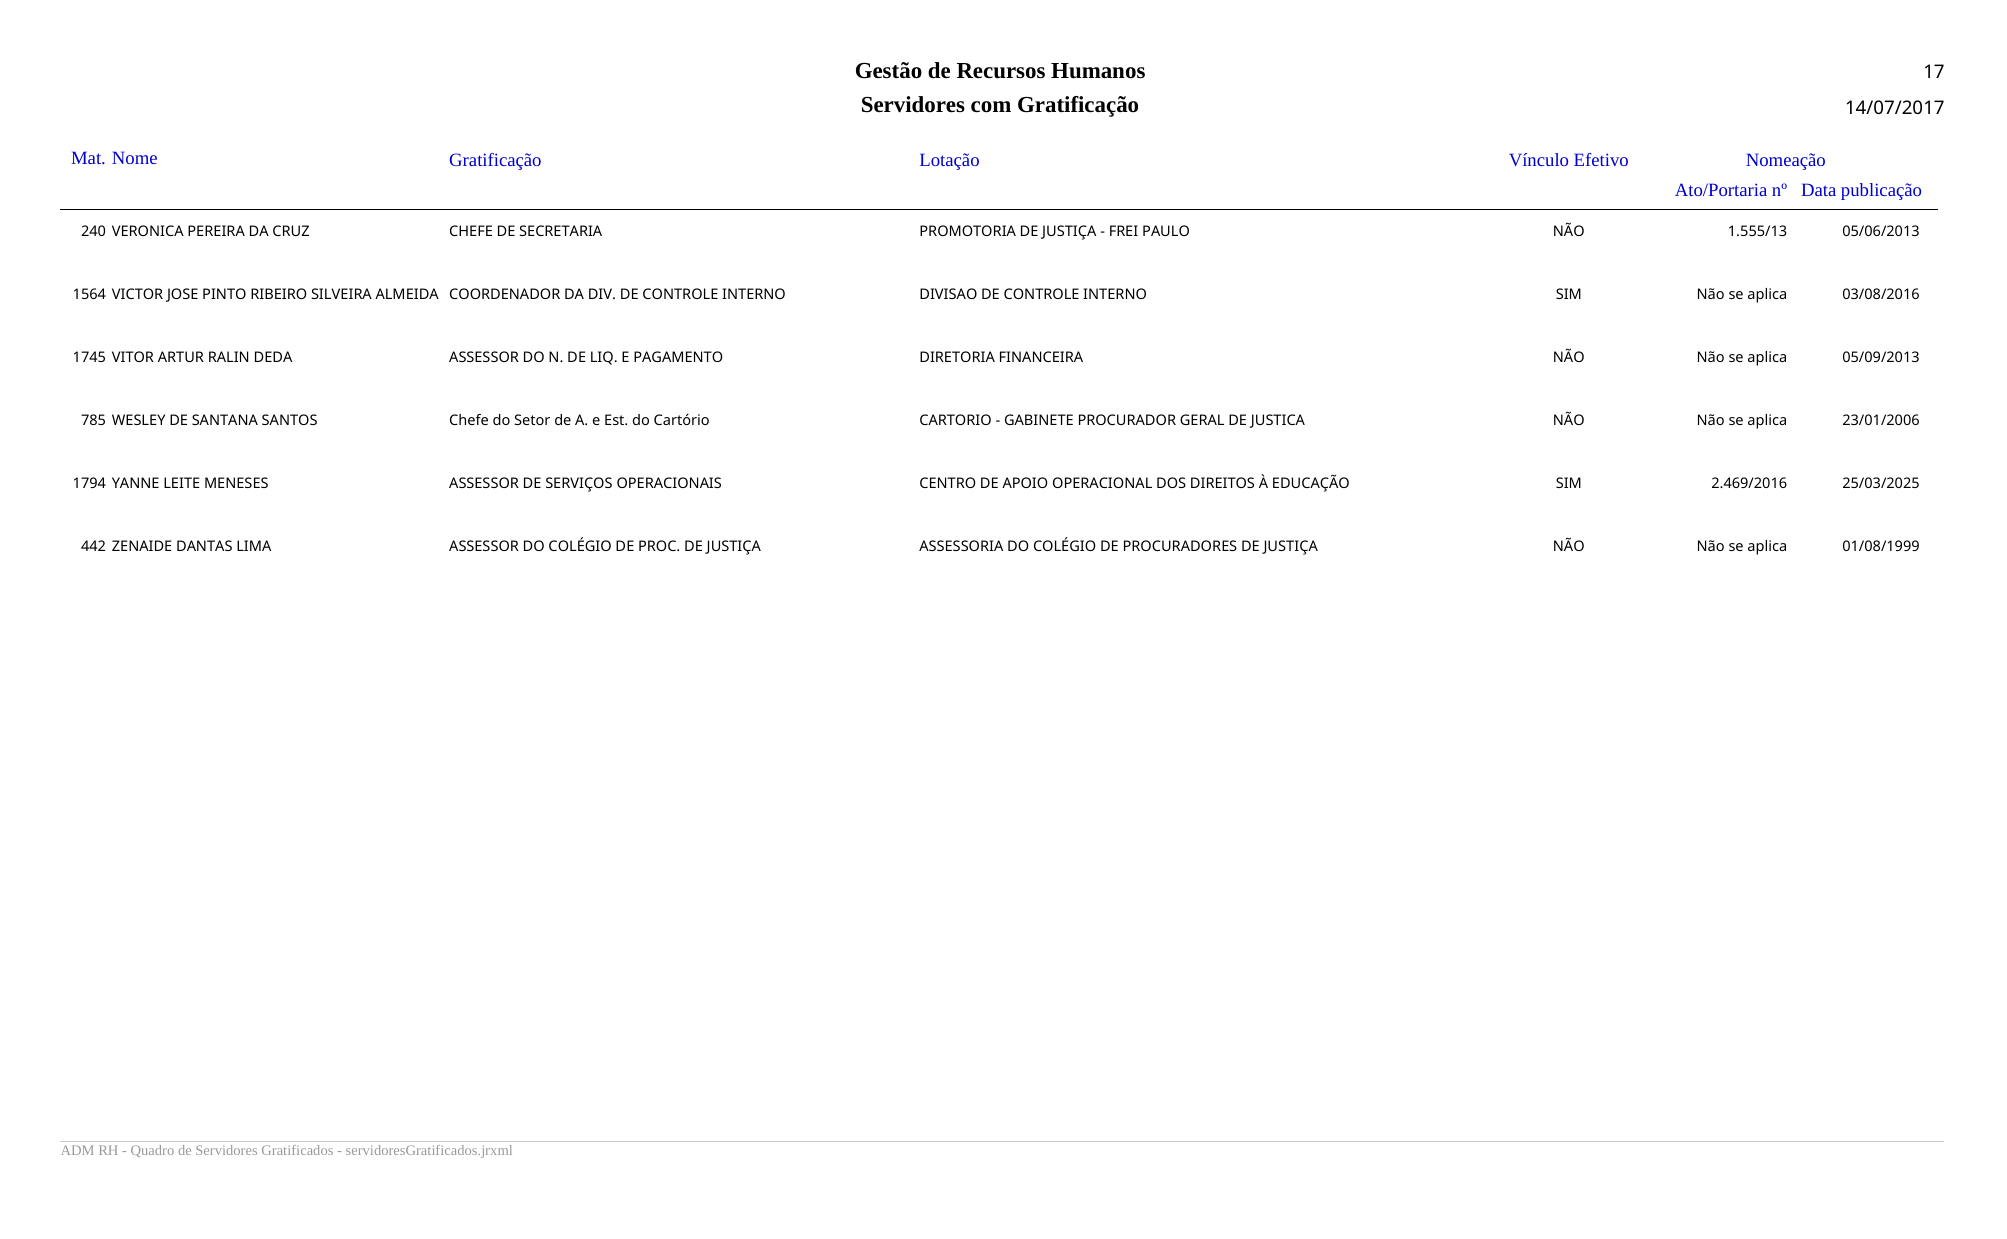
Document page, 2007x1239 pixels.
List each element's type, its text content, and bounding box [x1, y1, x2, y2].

table_cell [106, 149, 112, 177]
table_cell [1787, 220, 1792, 249]
table_cell [440, 515, 449, 533]
table_cell [910, 578, 919, 596]
table_cell [440, 375, 449, 389]
table_cell Data publicação [1787, 179, 1922, 208]
table_cell 442 [9, 536, 106, 564]
table_cell [1642, 220, 1649, 249]
table_cell [910, 501, 919, 515]
table_cell [0, 375, 112, 389]
table_cell [1920, 284, 2007, 312]
table_cell Gratificação [449, 149, 910, 178]
table_cell [106, 536, 112, 564]
table_cell VITOR ARTUR RALIN DEDA [112, 347, 440, 407]
table_cell [106, 284, 112, 312]
table_cell [0, 284, 9, 312]
table_cell [440, 473, 449, 501]
table_cell ASSESSOR DO COLÉGIO DE PROC. DE JUSTIÇA [449, 536, 910, 596]
table_cell 17 [1790, 59, 1944, 85]
table_cell [910, 249, 919, 262]
table_cell [1642, 536, 1649, 564]
table_cell [440, 326, 449, 343]
table_cell ASSESSOR DE SERVIÇOS OPERACIONAIS [449, 473, 910, 533]
table_cell 14/07/2017 [1790, 95, 1944, 123]
table_cell [910, 565, 919, 578]
table_cell [1486, 249, 1495, 262]
table_cell [910, 389, 919, 407]
table_cell [910, 312, 919, 326]
table_cell Nomeação [1649, 149, 1922, 178]
table_cell 03/08/2016 [1793, 284, 1919, 312]
table_cell WESLEY DE SANTANA SANTOS [112, 410, 440, 470]
table_cell [0, 123, 2007, 147]
table_cell [1486, 536, 1495, 564]
table_cell [0, 326, 112, 343]
table_cell [1642, 565, 2007, 578]
table_cell [1787, 347, 1792, 375]
table_cell [910, 263, 919, 280]
table_cell [910, 220, 919, 249]
table_cell [440, 565, 449, 578]
table_header [0, 0, 2007, 57]
table_cell [440, 438, 449, 452]
table_header Nome [112, 147, 199, 177]
table_cell Lotação [919, 149, 1486, 178]
table_cell [1787, 284, 1792, 312]
table_cell [440, 389, 449, 407]
table_cell [1920, 347, 2007, 375]
table_cell CHEFE DE SECRETARIA [449, 220, 910, 280]
table_cell [106, 473, 112, 501]
table_cell [1486, 284, 1495, 312]
table_cell [440, 501, 449, 515]
table_cell VICTOR JOSE PINTO RIBEIRO SILVEIRA ALMEIDA [112, 284, 440, 343]
table_cell CENTRO DE APOIO OPERACIONAL DOS DIREITOS À EDUCAÇÃO [919, 473, 1486, 533]
table_cell [440, 220, 449, 249]
table_cell Não se aplica [1649, 410, 1787, 438]
table_cell [0, 347, 9, 375]
table_cell [106, 347, 112, 375]
table_cell Não se aplica [1649, 536, 1787, 564]
table_cell SIM [1495, 284, 1642, 326]
table_cell [440, 347, 449, 375]
table_cell ADM RH - Quadro de Servidores Gratificados - servidoresGratificados.jrxml [60, 1142, 1944, 1164]
table_cell [1486, 473, 1495, 501]
table_cell [1486, 149, 1495, 177]
table_cell [0, 410, 9, 438]
table_cell [1486, 389, 2007, 407]
table_cell [440, 452, 449, 470]
table_cell [0, 438, 112, 452]
table_cell [1486, 326, 2007, 343]
table_cell [910, 515, 919, 533]
table_cell [440, 249, 449, 262]
table_cell [910, 536, 919, 564]
table_cell [0, 85, 2007, 91]
table_cell [1642, 438, 2007, 452]
table_cell [910, 473, 919, 501]
table_cell 785 [9, 410, 106, 438]
table_cell SIM [1495, 473, 1642, 515]
table_cell [0, 515, 112, 533]
table_cell [1922, 149, 2007, 177]
table_cell [910, 375, 919, 389]
table_cell VERONICA PEREIRA DA CRUZ [112, 220, 440, 280]
table_cell CARTORIO - GABINETE PROCURADOR GERAL DE JUSTICA [919, 410, 1486, 470]
table_cell PROMOTORIA DE JUSTIÇA - FREI PAULO [919, 220, 1486, 280]
table_cell Não se aplica [1649, 284, 1787, 312]
table_cell [1486, 438, 1495, 452]
table_cell [1642, 284, 1649, 312]
table_cell [1787, 473, 1792, 501]
table_cell [1486, 220, 1495, 249]
table_cell [0, 452, 112, 470]
table_cell Chefe do Setor de A. e Est. do Cartório [449, 410, 910, 470]
table_cell [1486, 347, 1495, 375]
table_cell 01/08/1999 [1793, 536, 1919, 564]
table_cell ASSESSORIA DO COLÉGIO DE PROCURADORES DE JUSTIÇA [919, 536, 1486, 596]
table_cell [1486, 501, 1495, 515]
table_cell [910, 410, 919, 438]
table_cell 1794 [9, 473, 106, 501]
table_cell NÃO [1495, 410, 1642, 452]
table_cell [0, 565, 112, 578]
table_cell NÃO [1495, 536, 1642, 578]
table_cell [910, 438, 919, 452]
table_cell [910, 347, 919, 375]
table_cell 05/06/2013 [1793, 220, 1919, 249]
table_cell 1564 [9, 284, 106, 312]
table_cell [1642, 249, 2007, 262]
table_cell [440, 284, 449, 312]
table_cell [0, 95, 213, 123]
table_cell ZENAIDE DANTAS LIMA [112, 536, 440, 596]
table_cell [1922, 179, 2007, 208]
table_cell Gestão de Recursos Humanos [213, 57, 1787, 85]
table_cell [1486, 515, 2007, 533]
table_cell Não se aplica [1649, 347, 1787, 375]
table_cell [440, 536, 449, 564]
table_cell [1486, 578, 2007, 596]
table_cell [910, 326, 919, 343]
table_cell [0, 249, 112, 262]
table_cell [1486, 565, 1495, 578]
table_cell [440, 578, 449, 596]
table_cell [106, 410, 112, 438]
table_cell [1486, 263, 2007, 280]
table_cell DIRETORIA FINANCEIRA [919, 347, 1486, 407]
table_cell [1945, 1141, 2007, 1164]
table_cell [0, 536, 9, 564]
table_cell [0, 312, 112, 326]
table_cell [440, 263, 449, 280]
table_header Mat. [44, 147, 106, 177]
table_cell [910, 149, 919, 177]
table_cell [1642, 347, 1649, 375]
table_cell [910, 452, 919, 470]
table_cell [0, 220, 9, 249]
table_cell NÃO [1495, 220, 1642, 262]
table_cell [1787, 410, 1792, 438]
table_cell Servidores com Gratificação [213, 91, 1787, 123]
table_cell [1486, 312, 1495, 326]
table_cell [1486, 452, 2007, 470]
table_cell [1486, 410, 1495, 438]
table_cell [1787, 536, 1792, 564]
table_cell [1945, 95, 2007, 123]
table_cell [1920, 536, 2007, 564]
table_cell [1642, 410, 1649, 438]
table_cell [910, 284, 919, 312]
table_cell [0, 263, 112, 280]
table_cell [1920, 410, 2007, 438]
table_cell [1642, 312, 2007, 326]
table_cell [440, 312, 449, 326]
table_cell 05/09/2013 [1793, 347, 1919, 375]
table_cell [440, 410, 449, 438]
table_cell [0, 473, 9, 501]
table_cell [0, 578, 112, 596]
table_cell [0, 149, 44, 177]
table_cell ASSESSOR DO N. DE LIQ. E PAGAMENTO [449, 347, 910, 407]
table_cell 240 [9, 220, 106, 249]
table_cell [1945, 59, 2007, 85]
table_cell [0, 211, 2007, 220]
table_cell [0, 596, 2007, 1141]
table_cell [0, 389, 112, 407]
table_cell 1745 [9, 347, 106, 375]
table_cell 23/01/2006 [1793, 410, 1919, 438]
table_cell [0, 179, 1649, 208]
table_cell [0, 59, 213, 85]
table_cell [0, 501, 112, 515]
table_cell NÃO [1495, 347, 1642, 389]
table_cell [106, 220, 112, 249]
table_cell COORDENADOR DA DIV. DE CONTROLE INTERNO [449, 284, 910, 343]
table_cell DIVISAO DE CONTROLE INTERNO [919, 284, 1486, 343]
table_cell [199, 149, 449, 177]
table_cell 1.555/13 [1649, 220, 1787, 249]
table_cell 2.469/2016 [1649, 473, 1787, 501]
table_cell [1920, 220, 2007, 249]
table_cell Vínculo Efetivo [1495, 149, 1642, 178]
table_cell 25/03/2025 [1793, 473, 1919, 501]
table_cell Ato/Portaria nº [1649, 179, 1787, 208]
table_cell [0, 1141, 60, 1164]
table_cell YANNE LEITE MENESES [112, 473, 440, 533]
table_cell [1920, 473, 2007, 501]
table_cell [1642, 473, 1649, 501]
table_cell [1486, 375, 1495, 389]
table_cell [1642, 501, 2007, 515]
table_cell [1642, 375, 2007, 389]
table_cell [1642, 149, 1649, 177]
